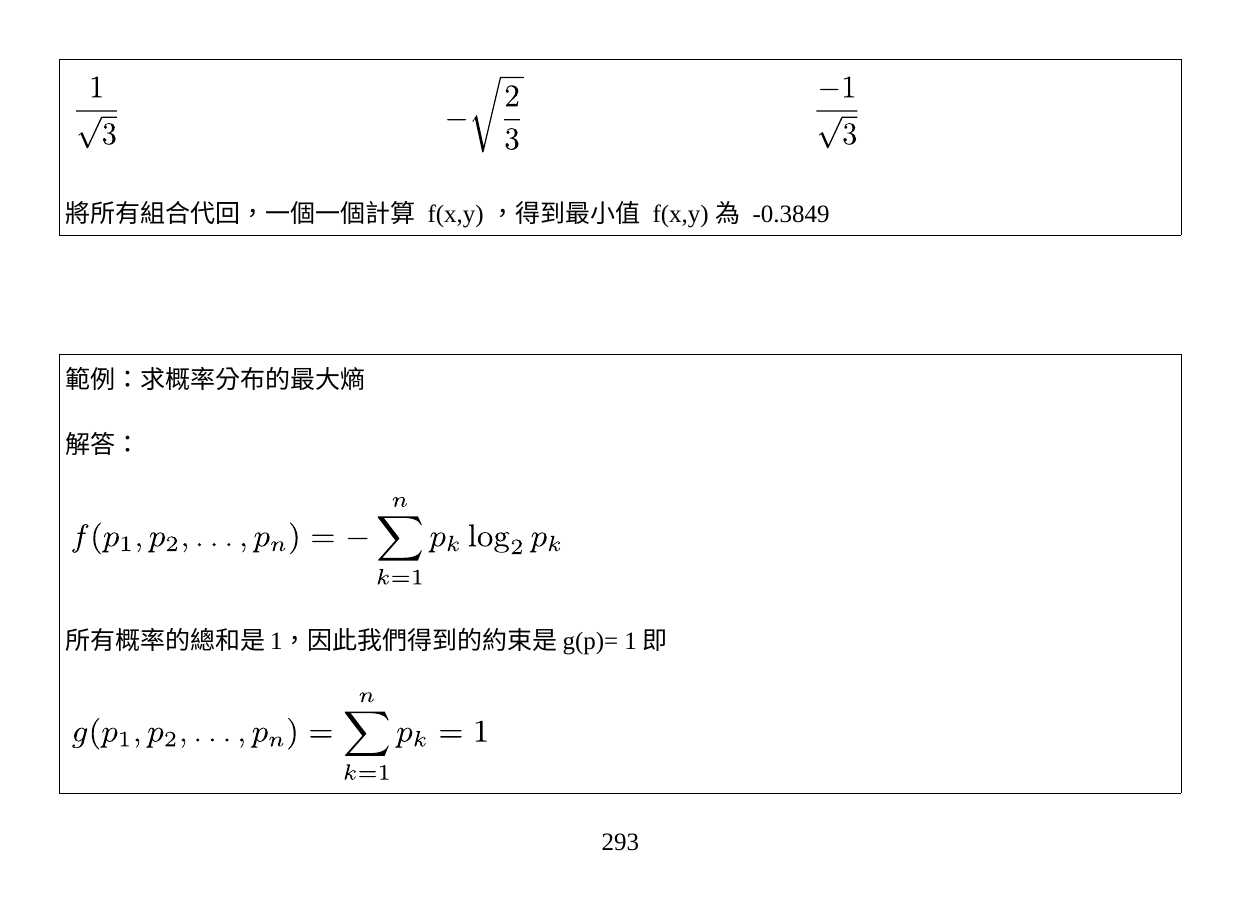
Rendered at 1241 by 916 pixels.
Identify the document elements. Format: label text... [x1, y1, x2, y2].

table_cell [805, 65, 1175, 164]
table_cell [435, 65, 805, 164]
table_header 範例：求概率分布的最大熵 解答： 所有概率的總和是1，因此我們得到的約束是g(p)= 1即 [60, 355, 1181, 793]
table_header 將所有組合代回，一個一個計算 f(x,y) ，得到最小值 f(x,y) 為 -0.3849 [60, 60, 1181, 235]
table_cell [65, 65, 435, 164]
